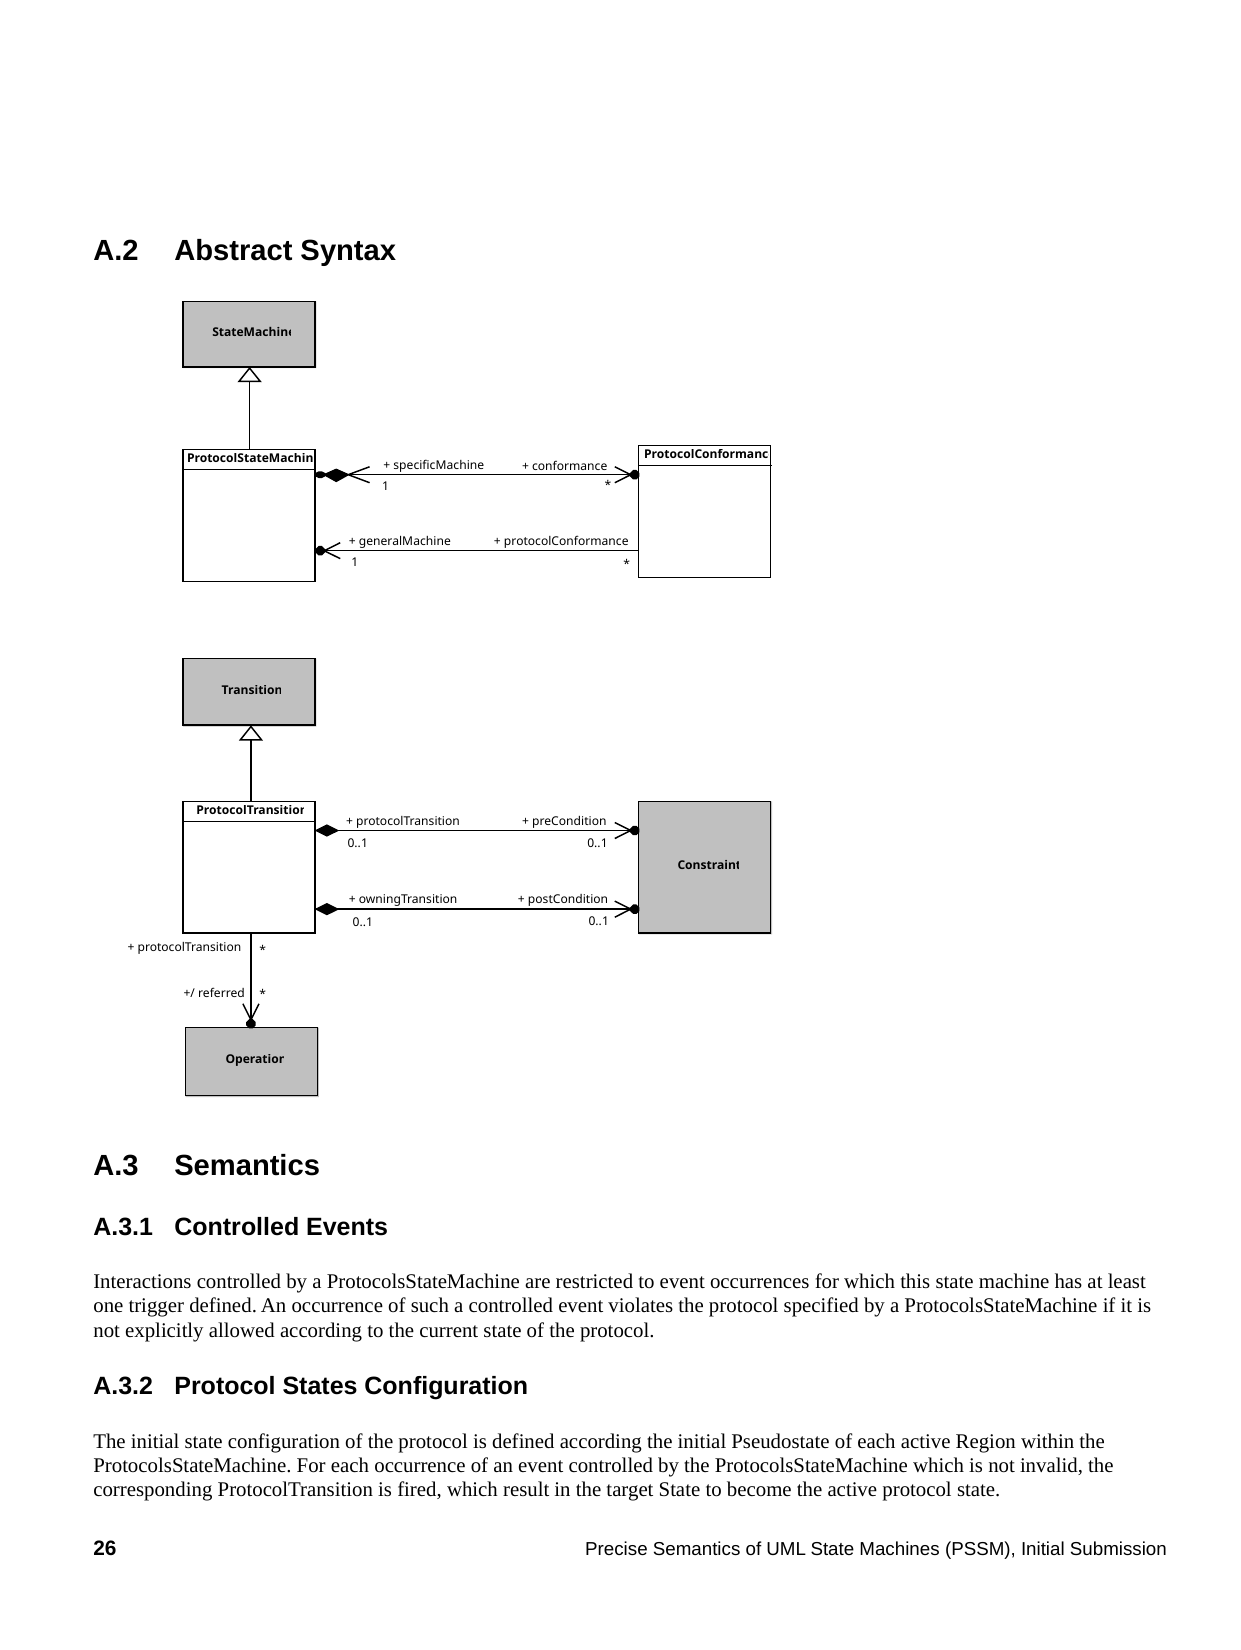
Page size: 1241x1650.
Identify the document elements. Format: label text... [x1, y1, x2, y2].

subtitle Semantics [93, 1146, 1164, 1182]
subtitle Abstract Syntax [93, 231, 1164, 266]
subtitle Controlled Events [93, 1211, 1164, 1240]
text The initial state configuration of the protocol is defined according the initial Pseudostate of each active Region within the ProtocolsStateMachine. For each occurrence of an event controlled by the ProtocolsStateMachine which is not invalid, the corresponding ProtocolTransition is fired, which result in the target State to become the active protocol state. [93, 1429, 1164, 1501]
subtitle Protocol States Configuration [93, 1371, 1164, 1400]
text Interactions controlled by a ProtocolsStateMachine are restricted to event occurrences for which this state machine has at least one trigger defined. An occurrence of such a controlled event violates the protocol specified by a ProtocolsStateMachine if it is not explicitly allowed according to the current state of the protocol. [93, 1269, 1164, 1342]
